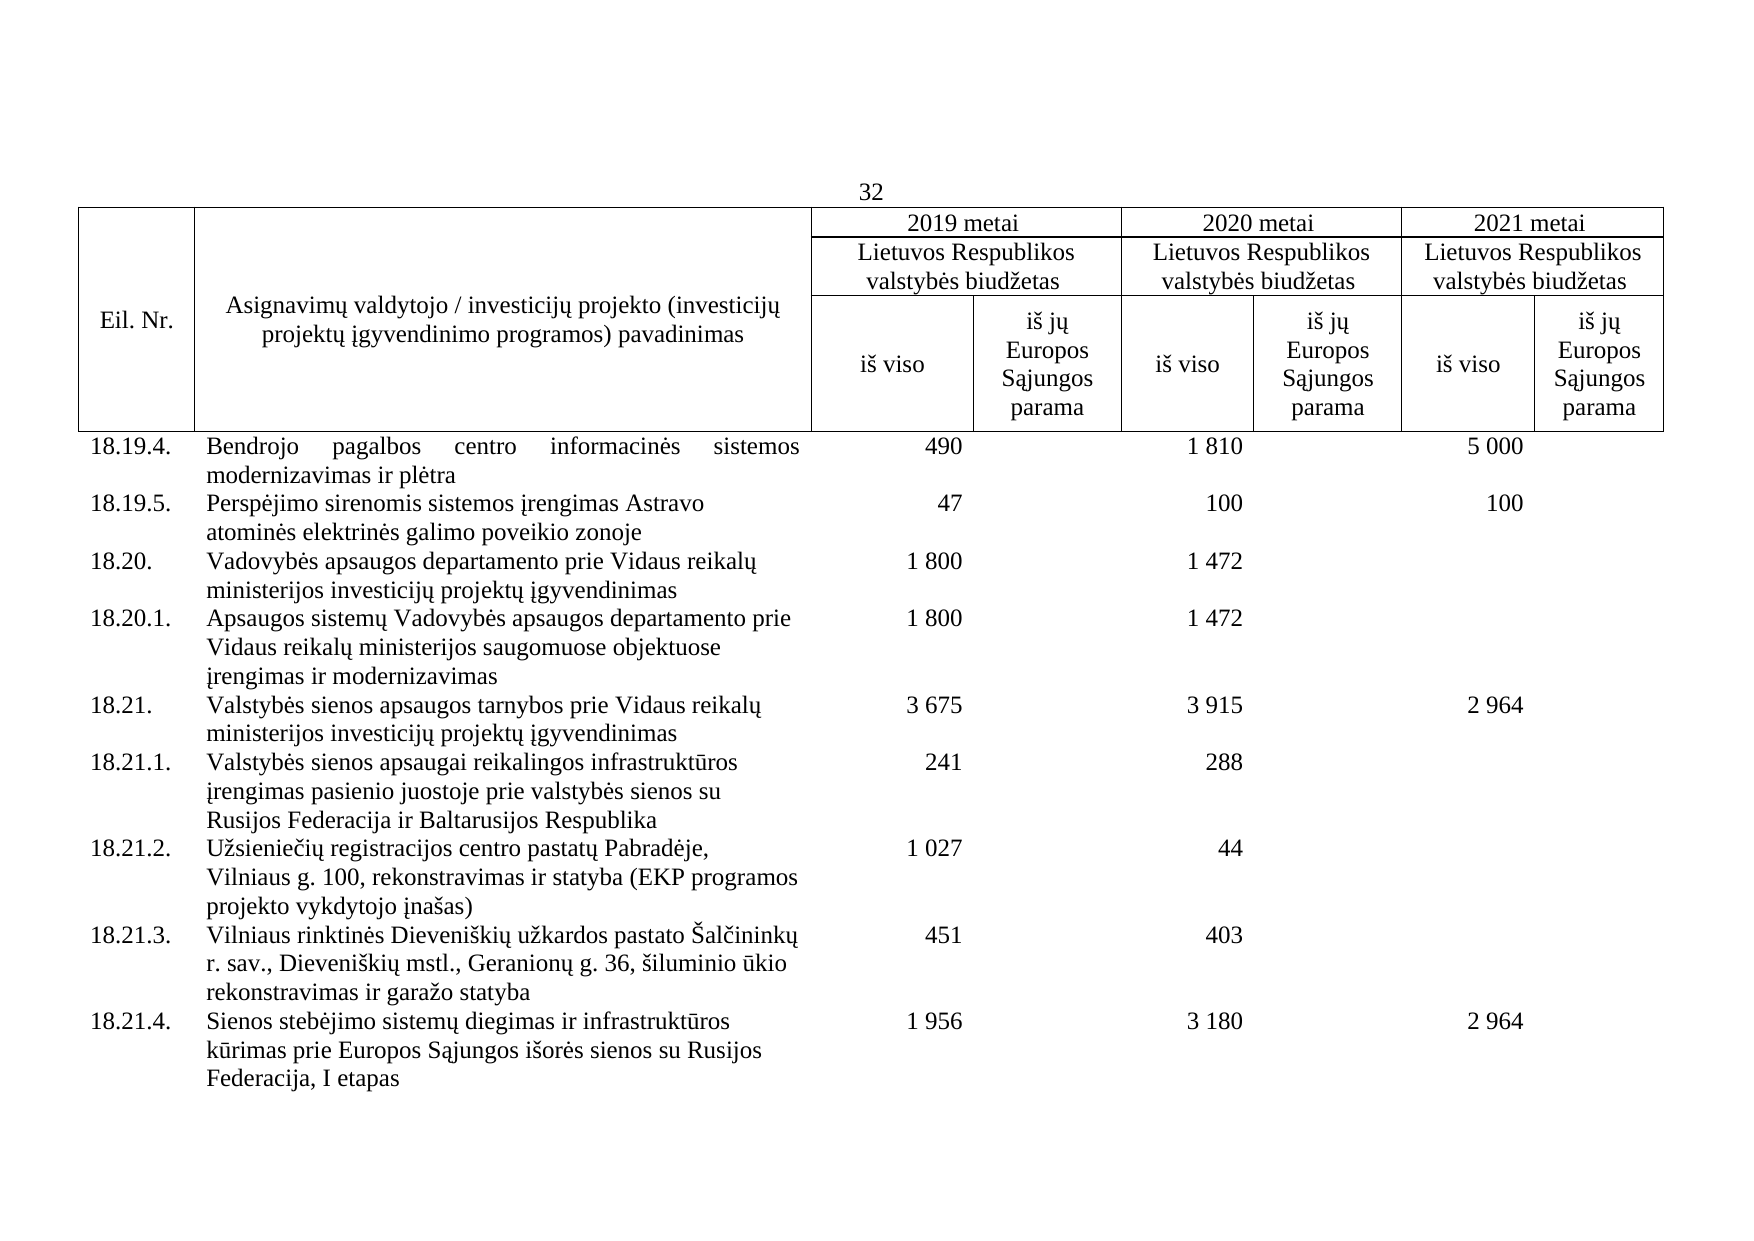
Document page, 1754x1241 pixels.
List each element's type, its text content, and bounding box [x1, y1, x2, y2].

table_header Eil. Nr. [79, 208, 194, 431]
table_cell [973, 1006, 1121, 1092]
table_cell 1 800 [811, 546, 973, 603]
table_cell 18.21.3. [79, 920, 195, 1006]
table_cell 100 [1402, 489, 1534, 546]
table_cell [973, 834, 1121, 920]
table_cell [1535, 489, 1664, 546]
table_cell Lietuvos Respublikos valstybės biudžetas [1402, 238, 1663, 295]
table_cell [1402, 834, 1534, 920]
table_header 2019 metai [812, 208, 1121, 236]
table_cell [1535, 834, 1664, 920]
table_cell Užsieniečių registracijos centro pastatų Pabradėje, Vilniaus g. 100, rekonstravimas ir statyba (EKP programos projekto vykdytojo įnašas) [195, 834, 811, 920]
table_cell 47 [811, 489, 973, 546]
table_cell 1 027 [811, 834, 973, 920]
table_cell Vadovybės apsaugos departamento prie Vidaus reikalų ministerijos investicijų projektų įgyvendinimas [195, 546, 811, 603]
table_cell [973, 489, 1121, 546]
table_cell 18.19.5. [79, 489, 195, 546]
table_cell Valstybės sienos apsaugai reikalingos infrastruktūros įrengimas pasienio juostoje prie valstybės sienos su Rusijos Federacija ir Baltarusijos Respublika [195, 747, 811, 833]
table_cell 3 675 [811, 690, 973, 747]
table_cell 288 [1121, 747, 1254, 833]
table_cell 18.21.2. [79, 834, 195, 920]
table_cell [1254, 834, 1402, 920]
table_header Asignavimų valdytojo / investicijų projekto (investicijų projektų įgyvendinimo programos) pavadinimas [195, 208, 811, 431]
table_cell [1535, 920, 1664, 1006]
table_cell 18.21.1. [79, 747, 195, 833]
table_cell iš viso [812, 296, 973, 431]
table_cell [1254, 546, 1402, 603]
table_cell 1 956 [811, 1006, 973, 1092]
table_cell Lietuvos Respublikos valstybės biudžetas [812, 238, 1121, 295]
table_cell 18.19.4. [79, 432, 195, 488]
table_cell [1254, 604, 1402, 690]
table_cell [1254, 489, 1402, 546]
table_cell 241 [811, 747, 973, 833]
table_cell 18.20. [79, 546, 195, 603]
table_cell Apsaugos sistemų Vadovybės apsaugos departamento prie Vidaus reikalų ministerijos saugomuose objektuose įrengimas ir modernizavimas [195, 604, 811, 690]
table_cell [1402, 546, 1534, 603]
table_cell [973, 690, 1121, 747]
table_cell [973, 747, 1121, 833]
table_cell Valstybės sienos apsaugos tarnybos prie Vidaus reikalų ministerijos investicijų projektų įgyvendinimas [195, 690, 811, 747]
table_cell 403 [1121, 920, 1254, 1006]
table_cell 3 915 [1121, 690, 1254, 747]
table_cell 18.21.4. [79, 1006, 195, 1092]
table_cell iš viso [1402, 296, 1534, 431]
table_cell iš jų Europos Sąjungos parama [1535, 296, 1663, 431]
table_cell 1 810 [1121, 432, 1254, 488]
table_cell [1254, 920, 1402, 1006]
table_cell [973, 546, 1121, 603]
table_cell 3 180 [1121, 1006, 1254, 1092]
table_cell Bendrojo pagalbos centro informacinės sistemos modernizavimas ir plėtra [195, 432, 811, 488]
table_cell 18.20.1. [79, 604, 195, 690]
table_cell [1535, 747, 1664, 833]
table_cell 18.21. [79, 690, 195, 747]
table_cell iš jų Europos Sąjungos parama [1254, 296, 1401, 431]
table_cell 2 964 [1402, 690, 1534, 747]
table_cell [1254, 1006, 1402, 1092]
table_cell Perspėjimo sirenomis sistemos įrengimas Astravo atominės elektrinės galimo poveikio zonoje [195, 489, 811, 546]
table_cell [973, 432, 1121, 488]
table_cell 490 [811, 432, 973, 488]
table_cell [973, 920, 1121, 1006]
table_cell 1 800 [811, 604, 973, 690]
table_cell [1254, 690, 1402, 747]
table_cell [1535, 546, 1664, 603]
table_cell [1535, 690, 1664, 747]
table_cell [973, 604, 1121, 690]
table_cell 5 000 [1402, 432, 1534, 488]
table_cell iš jų Europos Sąjungos parama [974, 296, 1121, 431]
table_cell [1535, 604, 1664, 690]
table_cell Vilniaus rinktinės Dieveniškių užkardos pastato Šalčininkų r. sav., Dieveniškių mstl., Geranionų g. 36, šiluminio ūkio rekonstravimas ir garažo statyba [195, 920, 811, 1006]
table_cell 100 [1121, 489, 1254, 546]
table_cell 44 [1121, 834, 1254, 920]
table_header 2021 metai [1402, 208, 1663, 236]
table_cell 1 472 [1121, 604, 1254, 690]
table_cell 2 964 [1402, 1006, 1534, 1092]
table_cell [1535, 432, 1664, 488]
table_cell [1402, 747, 1534, 833]
table_cell 1 472 [1121, 546, 1254, 603]
table_cell [1254, 432, 1402, 488]
table_cell 451 [811, 920, 973, 1006]
table_cell iš viso [1122, 296, 1253, 431]
table_cell Sienos stebėjimo sistemų diegimas ir infrastruktūros kūrimas prie Europos Sąjungos išorės sienos su Rusijos Federacija, I etapas [195, 1006, 811, 1092]
table_cell Lietuvos Respublikos valstybės biudžetas [1122, 238, 1401, 295]
table_cell [1402, 604, 1534, 690]
table_cell [1254, 747, 1402, 833]
table_cell [1535, 1006, 1664, 1092]
table_cell [1402, 920, 1534, 1006]
table_header 2020 metai [1122, 208, 1401, 236]
